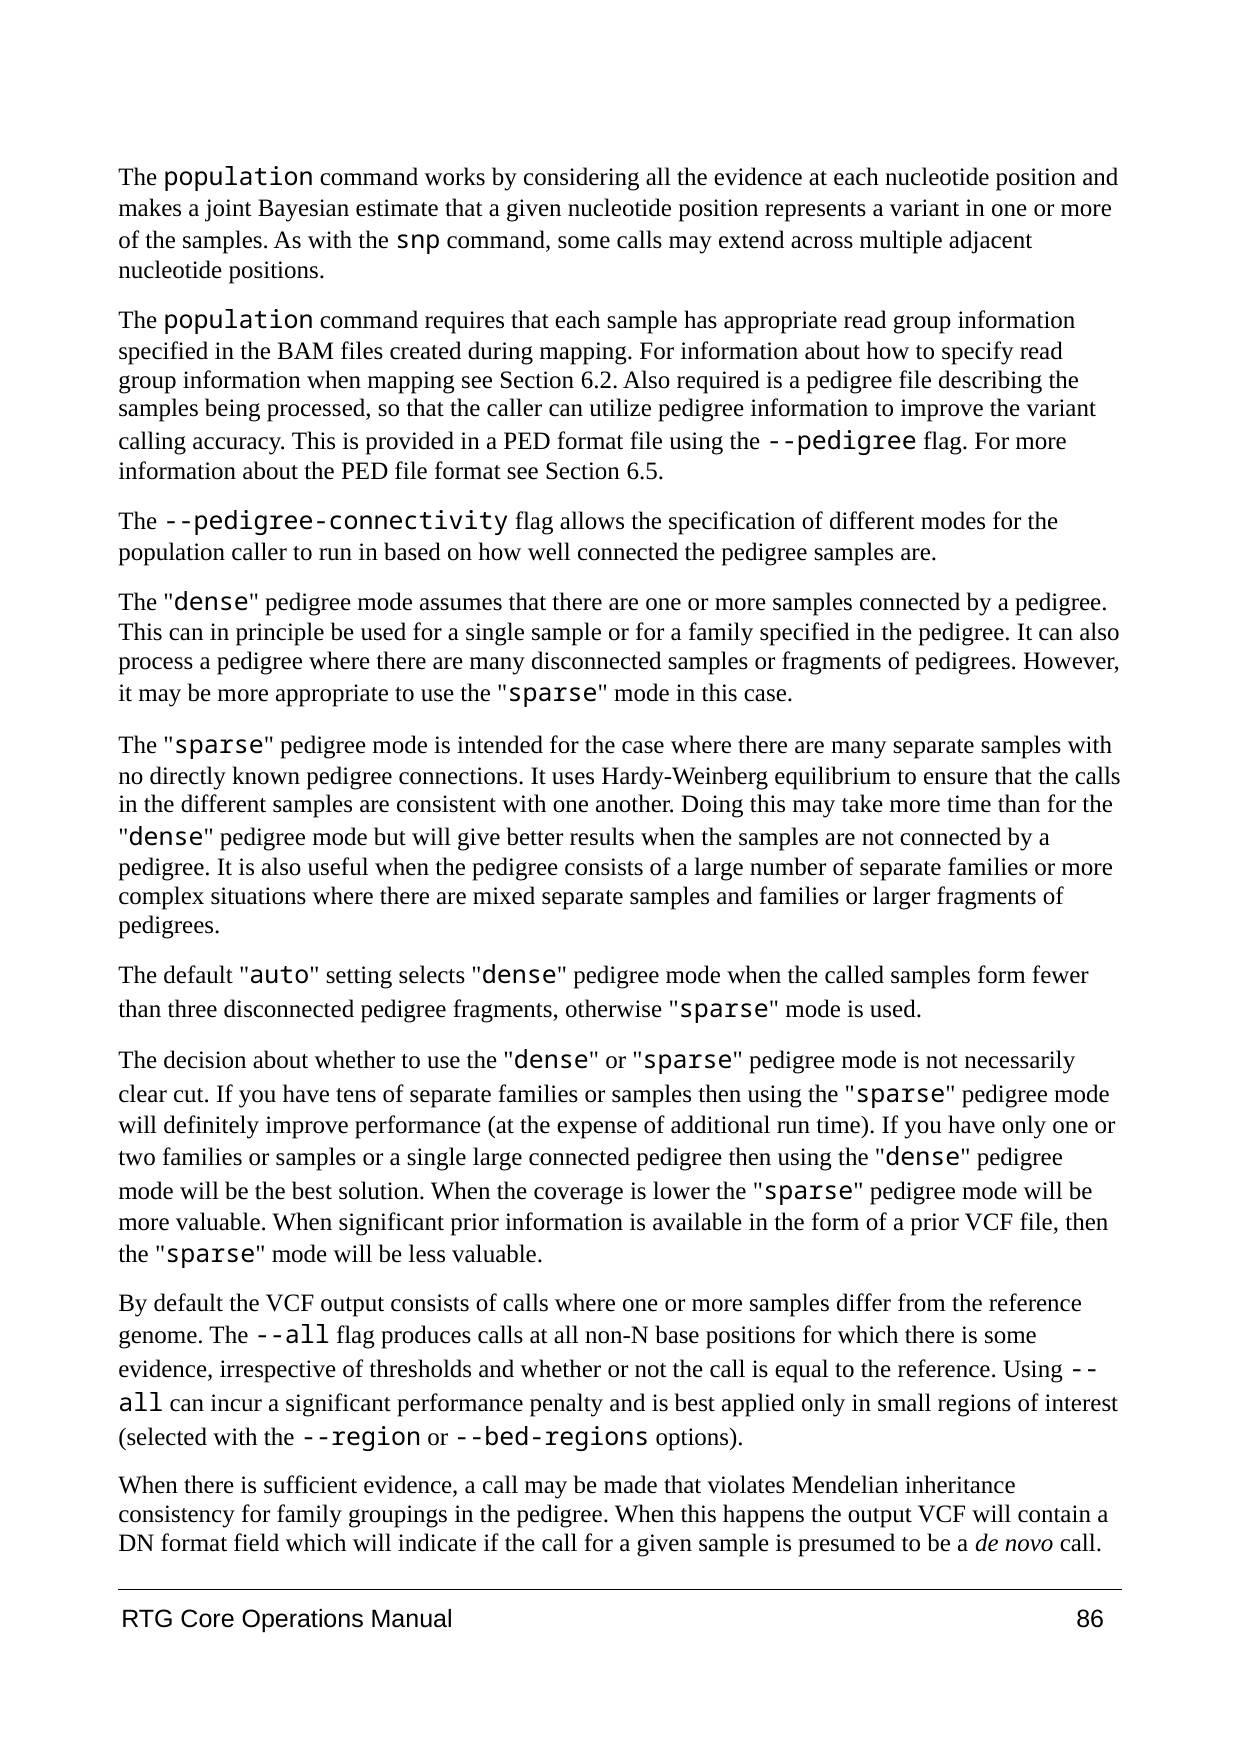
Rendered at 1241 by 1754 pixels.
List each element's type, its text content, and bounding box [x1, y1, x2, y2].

text The "sparse" pedigree mode is intended for the case where there are many separate samples with no directly known pedigree connections. It uses Hardy-Weinberg equilibrium to ensure that the calls in the different samples are consistent with one another. Doing this may take more time than for the "dense" pedigree mode but will give better results when the samples are not connected by a pedigree. It is also useful when the pedigree consists of a large number of separate families or more complex situations where there are mixed separate samples and families or larger fragments of pedigrees. [118, 727, 1122, 938]
text The default "auto" setting selects "dense" pedigree mode when the called samples form fewer than three disconnected pedigree fragments, otherwise "sparse" mode is used. [118, 956, 1122, 1024]
text When there is sufficient evidence, a call may be made that violates Mendelian inheritance consistency for family groupings in the pedigree. When this happens the output VCF will contain a DN format field which will indicate if the call for a given sample is presumed to be a de novo call. [118, 1470, 1122, 1557]
text The population command requires that each sample has appropriate read group information specified in the BAM files created during mapping. For information about how to specify read group information when mapping see Section 6.2. Also required is a pedigree file describing the samples being processed, so that the caller can utilize pedigree information to improve the variant calling accuracy. This is provided in a PED format file using the --pedigree flag. For more information about the PED file format see Section 6.5. [118, 302, 1122, 485]
text By default the VCF output consists of calls where one or more samples differ from the reference genome. The --all flag produces calls at all non-N base positions for which there is some evidence, irrespective of thresholds and whether or not the call is equal to the reference. Using --all can incur a significant performance penalty and is best applied only in small regions of interest (selected with the --region or --bed-regions options). [118, 1288, 1122, 1453]
text The population command works by considering all the evidence at each nucleotide position and makes a joint Bayesian estimate that a given nucleotide position represents a variant in one or more of the samples. As with the snp command, some calls may extend across multiple adjacent nucleotide positions. [118, 159, 1122, 284]
text The --pedigree-connectivity flag allows the specification of different modes for the population caller to run in based on how well connected the pedigree samples are. [118, 503, 1122, 566]
text The decision about whether to use the "dense" or "sparse" pedigree mode is not necessarily clear cut. If you have tens of separate families or samples then using the "sparse" pedigree mode will definitely improve performance (at the expense of additional run time). If you have only one or two families or samples or a single large connected pedigree then using the "dense" pedigree mode will be the best solution. When the coverage is lower the "sparse" pedigree mode will be more valuable. When significant prior information is available in the form of a prior VCF file, then the "sparse" mode will be less valuable. [118, 1042, 1122, 1270]
text The "dense" pedigree mode assumes that there are one or more samples connected by a pedigree. This can in principle be used for a single sample or for a family specified in the pedigree. It can also process a pedigree where there are many disconnected samples or fragments of pedigrees. However, it may be more appropriate to use the "sparse" mode in this case. [118, 583, 1122, 709]
